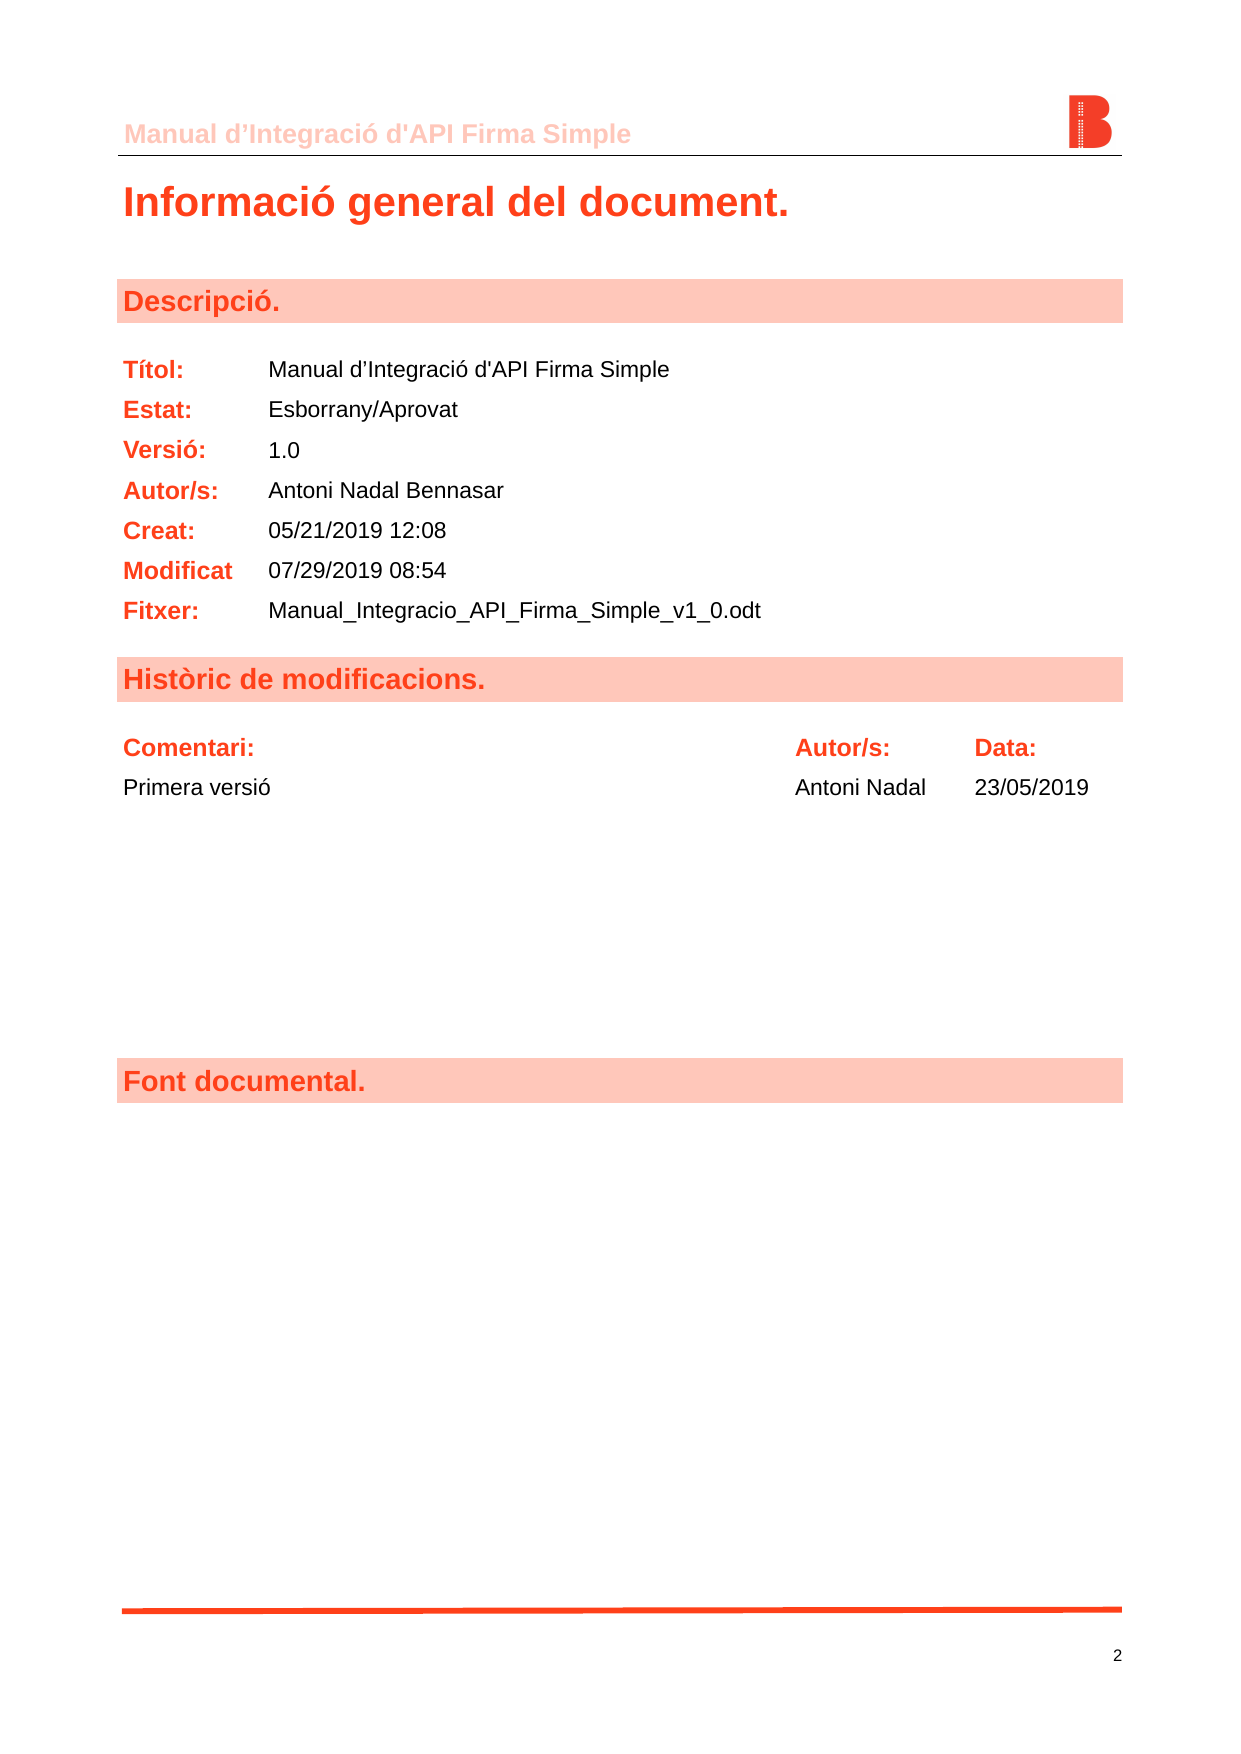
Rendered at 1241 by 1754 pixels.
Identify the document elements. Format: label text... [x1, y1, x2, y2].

table_cell [789, 995, 969, 1032]
table_cell [117, 957, 789, 994]
table_cell [969, 995, 1123, 1032]
table_cell Modificat [117, 550, 262, 591]
table_cell [117, 806, 789, 843]
table_cell Font documental. [117, 1058, 1123, 1103]
table_cell [117, 1033, 1123, 1058]
table_cell [117, 1103, 1123, 1129]
table_cell [117, 881, 789, 919]
table_cell [117, 702, 1123, 727]
table_cell [117, 1245, 1123, 1282]
table_cell Versió: [117, 430, 262, 470]
table_cell Primera versió [117, 768, 789, 806]
table_cell [117, 843, 789, 881]
table_cell Autor/s: [117, 470, 262, 510]
table_cell Manual d’Integració d'API Firma Simple [262, 349, 1123, 389]
table_cell Antoni Nadal [789, 768, 969, 806]
table_cell 23/05/2019 [969, 768, 1123, 806]
table_cell [117, 631, 1123, 657]
table_cell Comentari: [117, 728, 789, 768]
table_cell Antoni Nadal Bennasar [262, 470, 1123, 510]
table_cell [969, 881, 1123, 919]
table_cell Títol: [117, 349, 262, 389]
table_cell [969, 843, 1123, 881]
table_header Informació general del document. [117, 171, 1123, 278]
table_cell [117, 995, 789, 1032]
table_cell Estat: [117, 390, 262, 430]
table_cell 29/07/2019 08:54 [262, 550, 1123, 591]
table_cell Manual_Integracio_API_Firma_Simple_v1_0.odt [262, 591, 1123, 631]
table_cell [117, 919, 789, 957]
table_cell Esborrany/Aprovat [262, 390, 1123, 430]
table_cell 1.0 [262, 430, 1123, 470]
table_cell [789, 881, 969, 919]
table_cell [117, 1167, 1123, 1207]
table_cell [969, 957, 1123, 994]
table_cell Creat: [117, 510, 262, 550]
picture [1063, 94, 1117, 150]
table_cell Autor/s: [789, 728, 969, 768]
table_cell Històric de modificacions. [117, 657, 1123, 702]
table_cell [969, 806, 1123, 843]
table_cell [789, 806, 969, 843]
table_cell [789, 957, 969, 994]
table_cell Data: [969, 728, 1123, 768]
table_cell [789, 843, 969, 881]
table_cell [969, 919, 1123, 957]
table_cell [117, 1129, 1123, 1167]
table_cell [117, 1207, 1123, 1244]
table_cell Descripció. [117, 279, 1123, 323]
table_cell Fitxer: [117, 591, 262, 631]
table_cell [117, 324, 1123, 349]
table_cell [789, 919, 969, 957]
table_cell 21/05/2019 12:08 [262, 510, 1123, 550]
